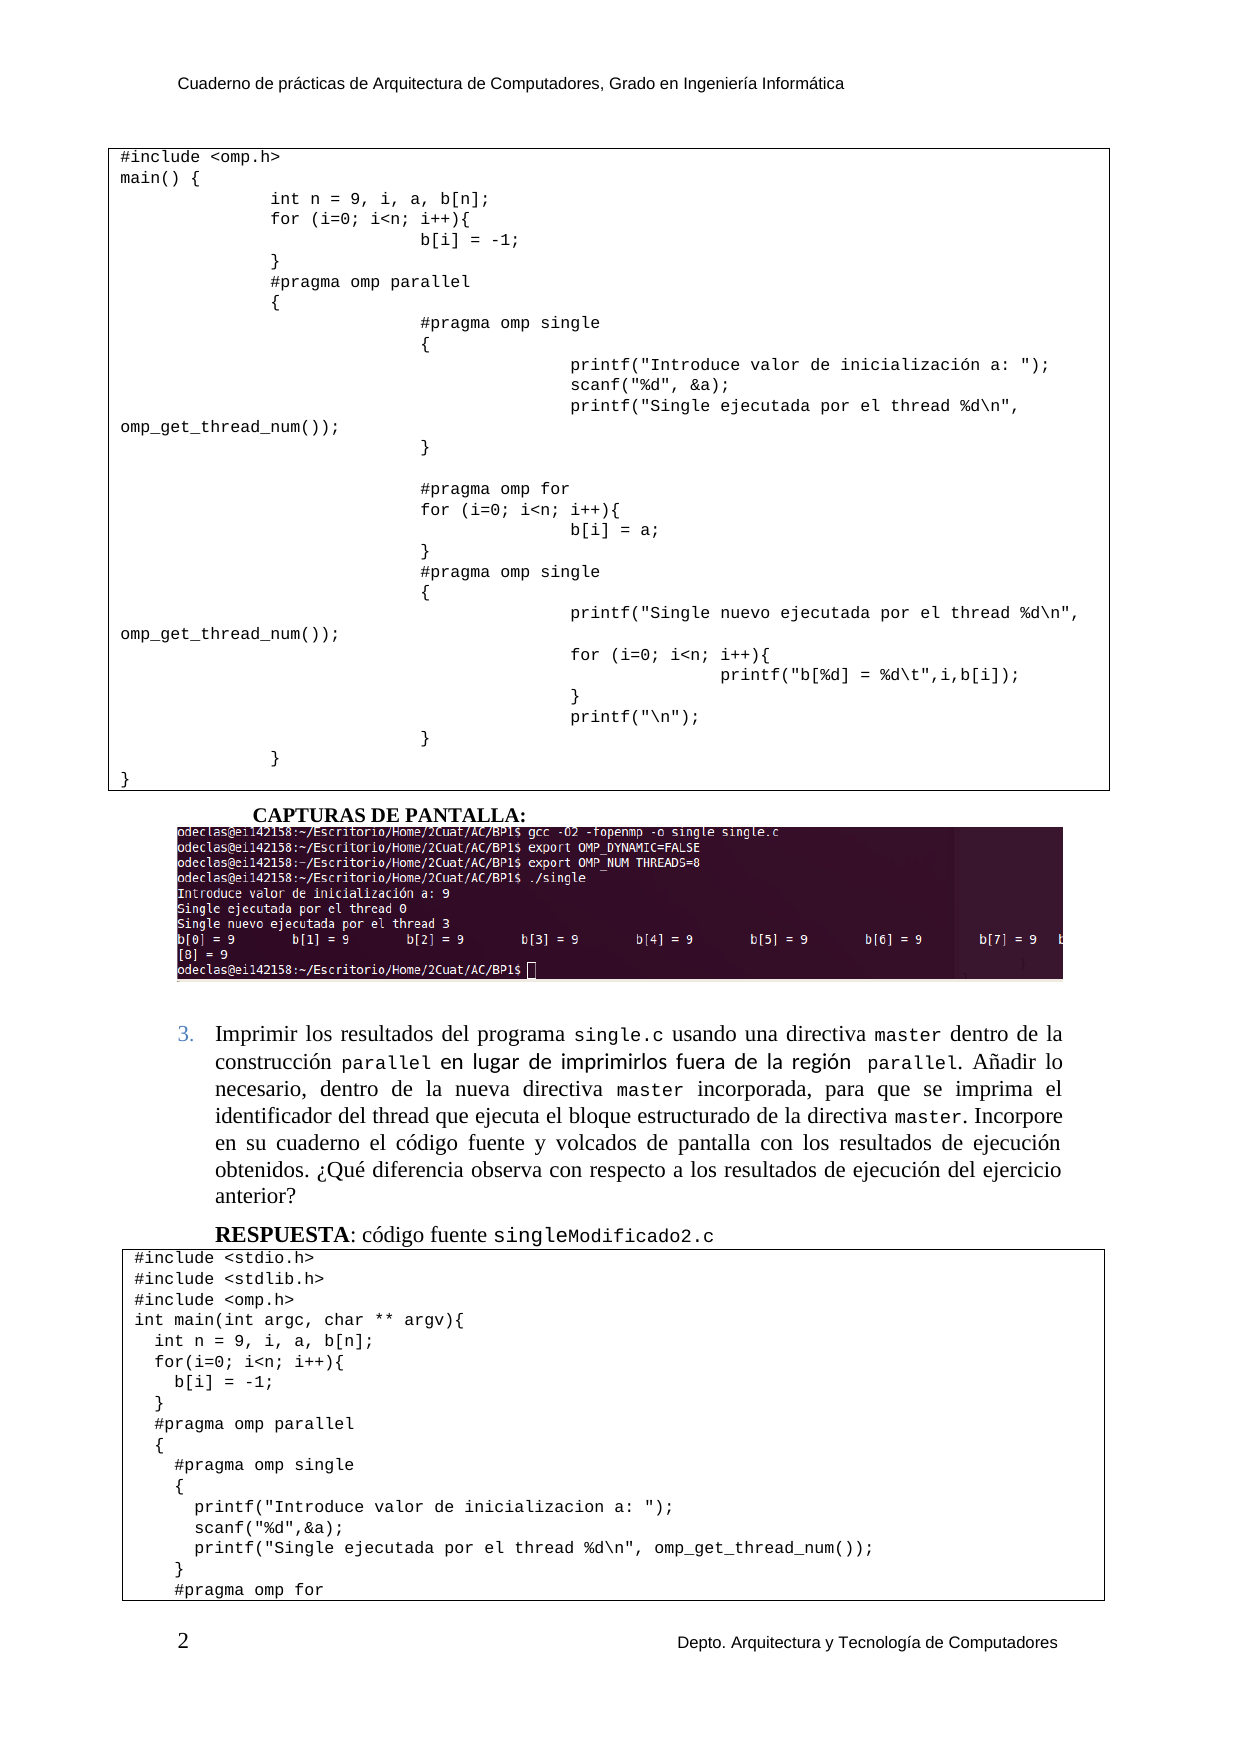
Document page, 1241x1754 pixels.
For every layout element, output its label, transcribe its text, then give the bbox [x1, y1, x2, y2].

text CAPTURAS DE PANTALLA: [252, 803, 1063, 827]
list Imprimir los resultados del programa single.c usando una directiva master dentro de la construcción parallel en lugar de imprimirlos fuera de la región parallel. Añadir lo necesario, dentro de la nueva directiva master incorporada, para que se imprima el identificador del thread que ejecuta el bloque estructurado de la directiva master. Incorpore en su cuaderno el código fuente y volcados de pantalla con los resultados de ejecución obtenidos. ¿Qué diferencia observa con respecto a los resultados de ejecución del ejercicio anterior? [177, 1021, 1063, 1208]
text RESPUESTA: código fuente singleModificado2.c [215, 1221, 1063, 1249]
table_header #include <omp.h> main() { int n = 9, i, a, b[n]; for (i=0; i<n; i++){ b[i] = -1; } #pragma omp parallel { #pragma omp single { printf("Introduce valor de inicialización a: "); scanf("%d", &a); printf("Single ejecutada por el thread %d\n", omp_get_thread_num()); } #pragma omp for for (i=0; i<n; i++){ b[i] = a; } #pragma omp single { printf("Single nuevo ejecutada por el thread %d\n", omp_get_thread_num()); for (i=0; i<n; i++){ printf("b[%d] = %d\t",i,b[i]); } printf("\n"); } } } [109, 149, 1109, 789]
table_header #include <stdio.h> #include <stdlib.h> #include <omp.h> int main(int argc, char ** argv){ int n = 9, i, a, b[n]; for(i=0; i<n; i++){ b[i] = -1; } #pragma omp parallel { #pragma omp single { printf("Introduce valor de inicializacion a: "); scanf("%d",&a); printf("Single ejecutada por el thread %d\n", omp_get_thread_num()); } #pragma omp for [123, 1250, 1104, 1600]
picture [177, 827, 1063, 982]
